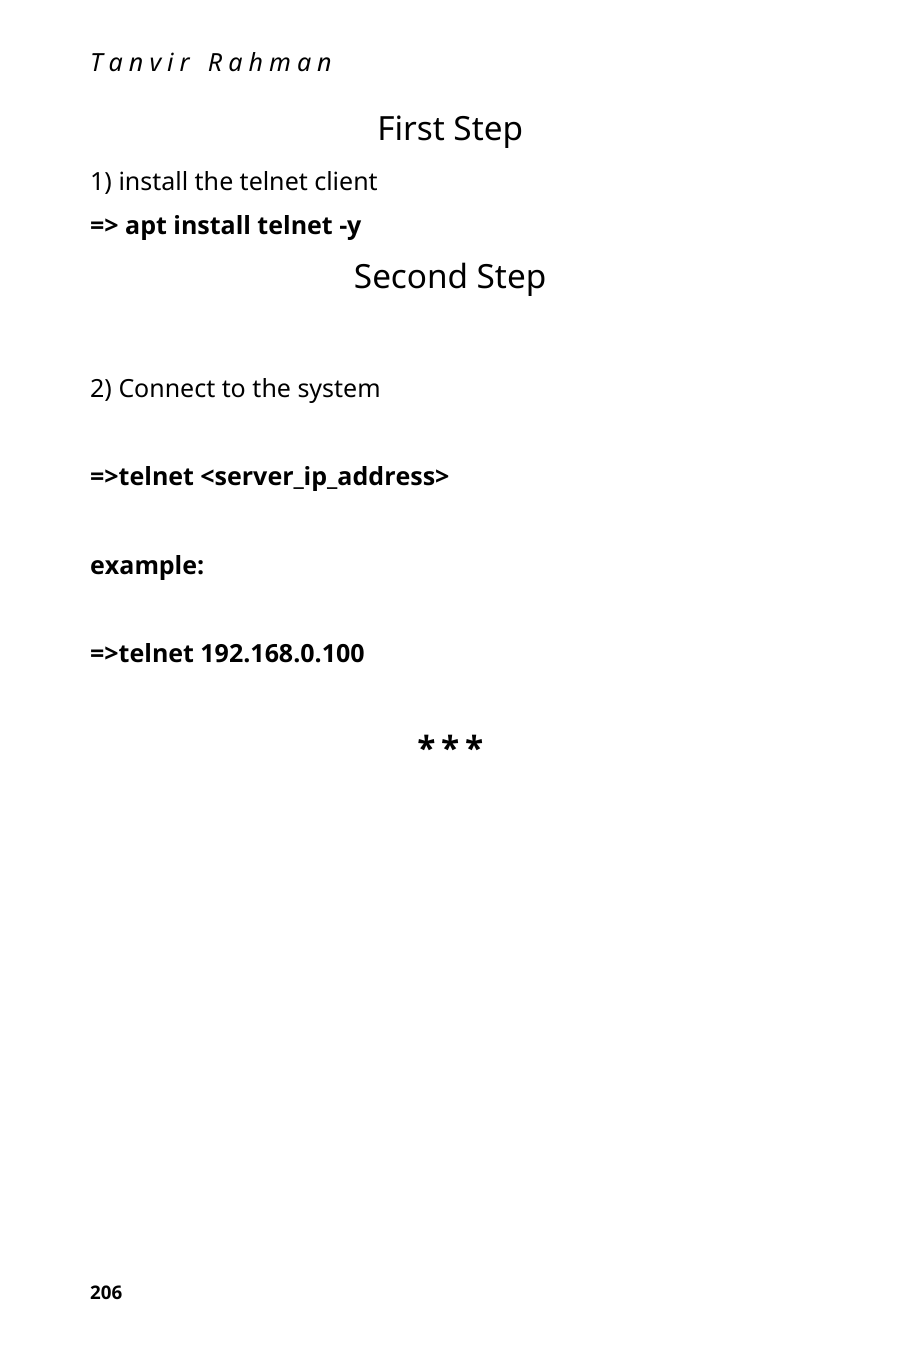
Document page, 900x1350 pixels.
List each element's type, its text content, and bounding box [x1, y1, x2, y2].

text 1) install the telnet client [90, 164, 810, 198]
text Second Step [90, 252, 810, 298]
text 2) Connect to the system [90, 370, 810, 404]
text example: [90, 547, 810, 582]
text *** [90, 724, 810, 770]
text =>telnet <server_ip_address> [90, 459, 810, 493]
text =>telnet 192.168.0.100 [90, 636, 810, 670]
text First Step [90, 105, 810, 150]
text => apt install telnet -y [90, 208, 810, 242]
